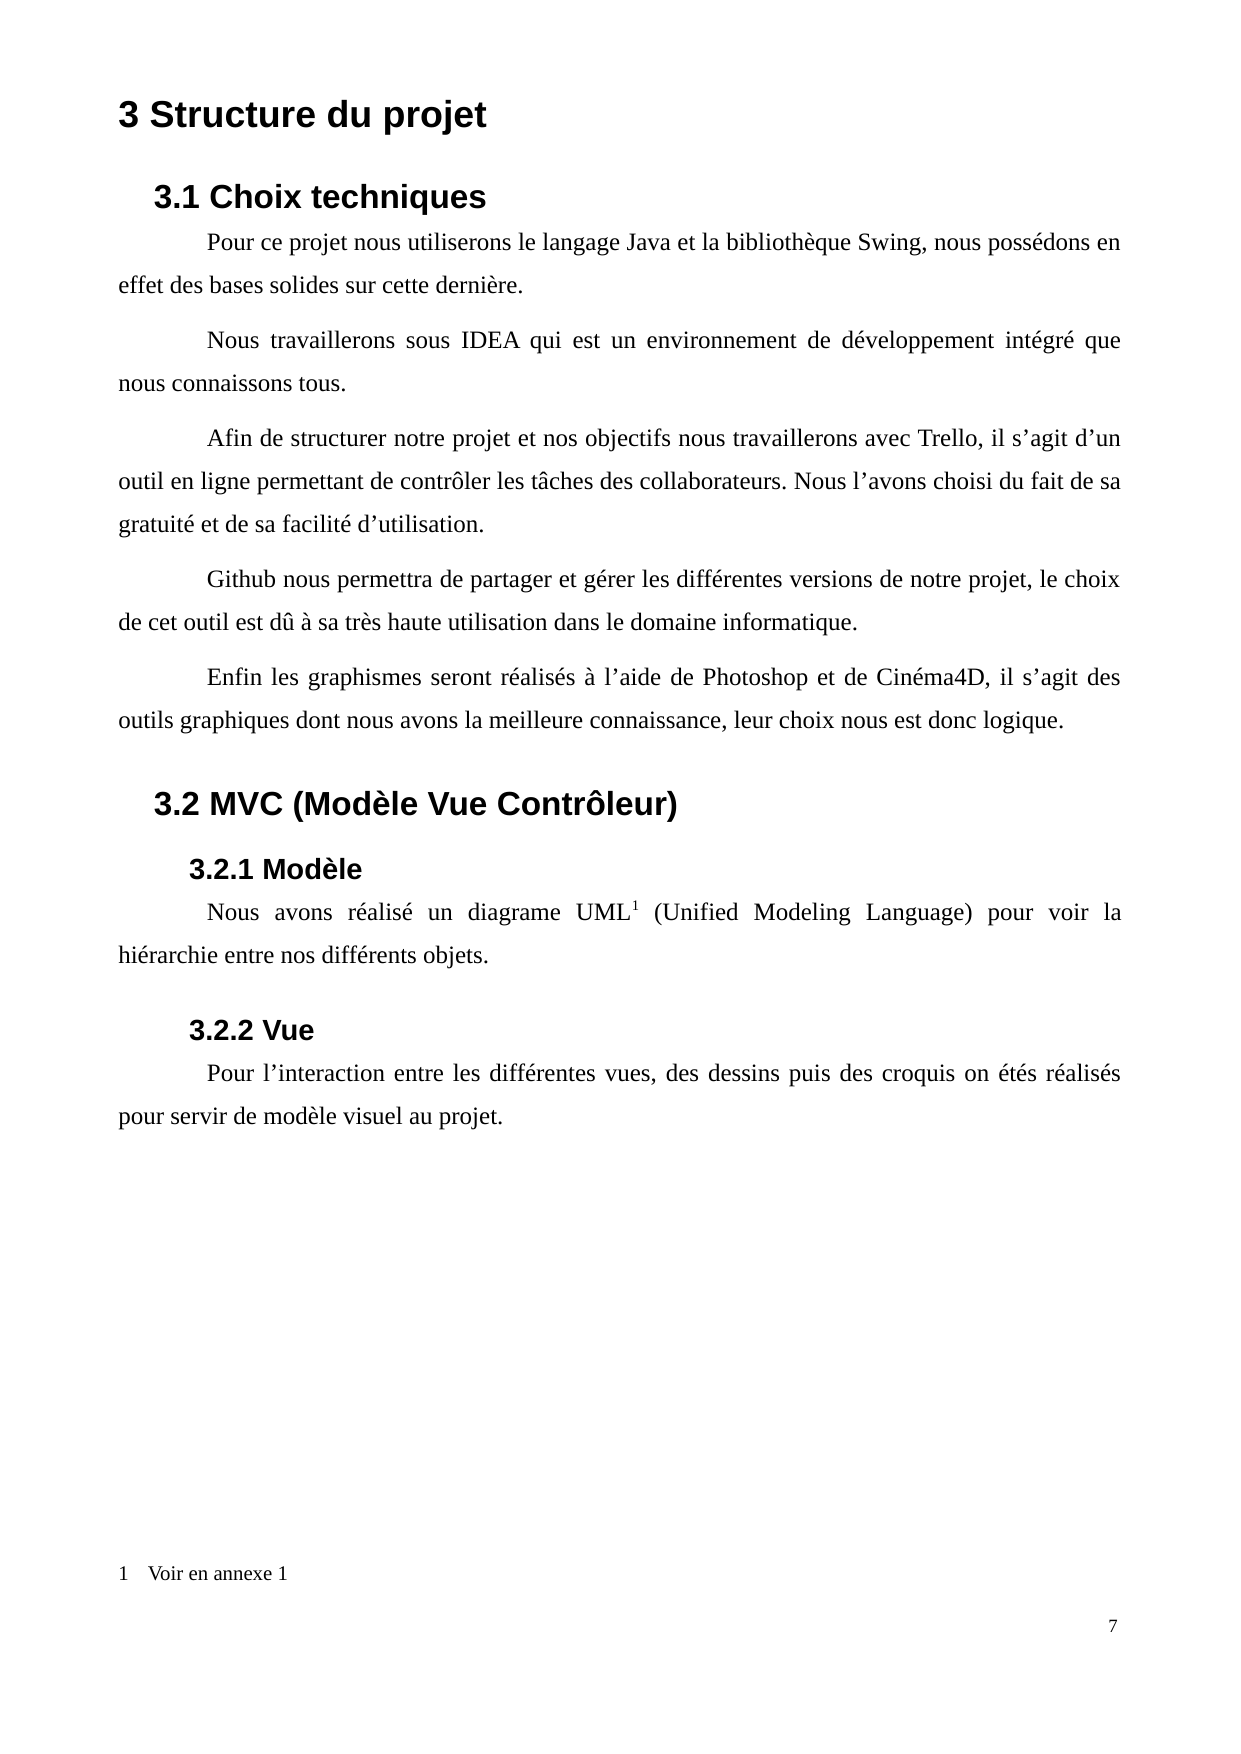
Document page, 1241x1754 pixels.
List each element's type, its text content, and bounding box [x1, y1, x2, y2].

subtitle Modèle [189, 852, 1122, 885]
text Afin de structurer notre projet et nos objectifs nous travaillerons avec Trello, il s’agit d’un outil en ligne permettant de contrôler les tâches des collaborateurs. Nous l’avons choisi du fait de sa gratuité et de sa facilité d’utilisation. [118, 423, 1122, 538]
subtitle Structure du projet [118, 92, 1122, 135]
subtitle MVC (Modèle Vue Contrôleur) [153, 784, 1104, 822]
subtitle Choix techniques [153, 177, 1104, 215]
text Voir en annexe 1 [118, 1561, 1122, 1585]
text Nous avons réalisé un diagrame UML (Unified Modeling Language) pour voir la hiérarchie entre nos différents objets. [118, 897, 1122, 969]
text Nous travaillerons sous IDEA qui est un environnement de développement intégré que nous connaissons tous. [118, 325, 1122, 397]
text Enfin les graphismes seront réalisés à l’aide de Photoshop et de Cinéma4D, il s’agit des outils graphiques dont nous avons la meilleure connaissance, leur choix nous est donc logique. [118, 662, 1122, 734]
text Github nous permettra de partager et gérer les différentes versions de notre projet, le choix de cet outil est dû à sa très haute utilisation dans le domaine informatique. [118, 564, 1122, 636]
subtitle Vue [189, 1013, 1122, 1046]
text Pour l’interaction entre les différentes vues, des dessins puis des croquis on étés réalisés pour servir de modèle visuel au projet. [118, 1058, 1122, 1130]
text Pour ce projet nous utiliserons le langage Java et la bibliothèque Swing, nous possédons en effet des bases solides sur cette dernière. [118, 227, 1122, 299]
